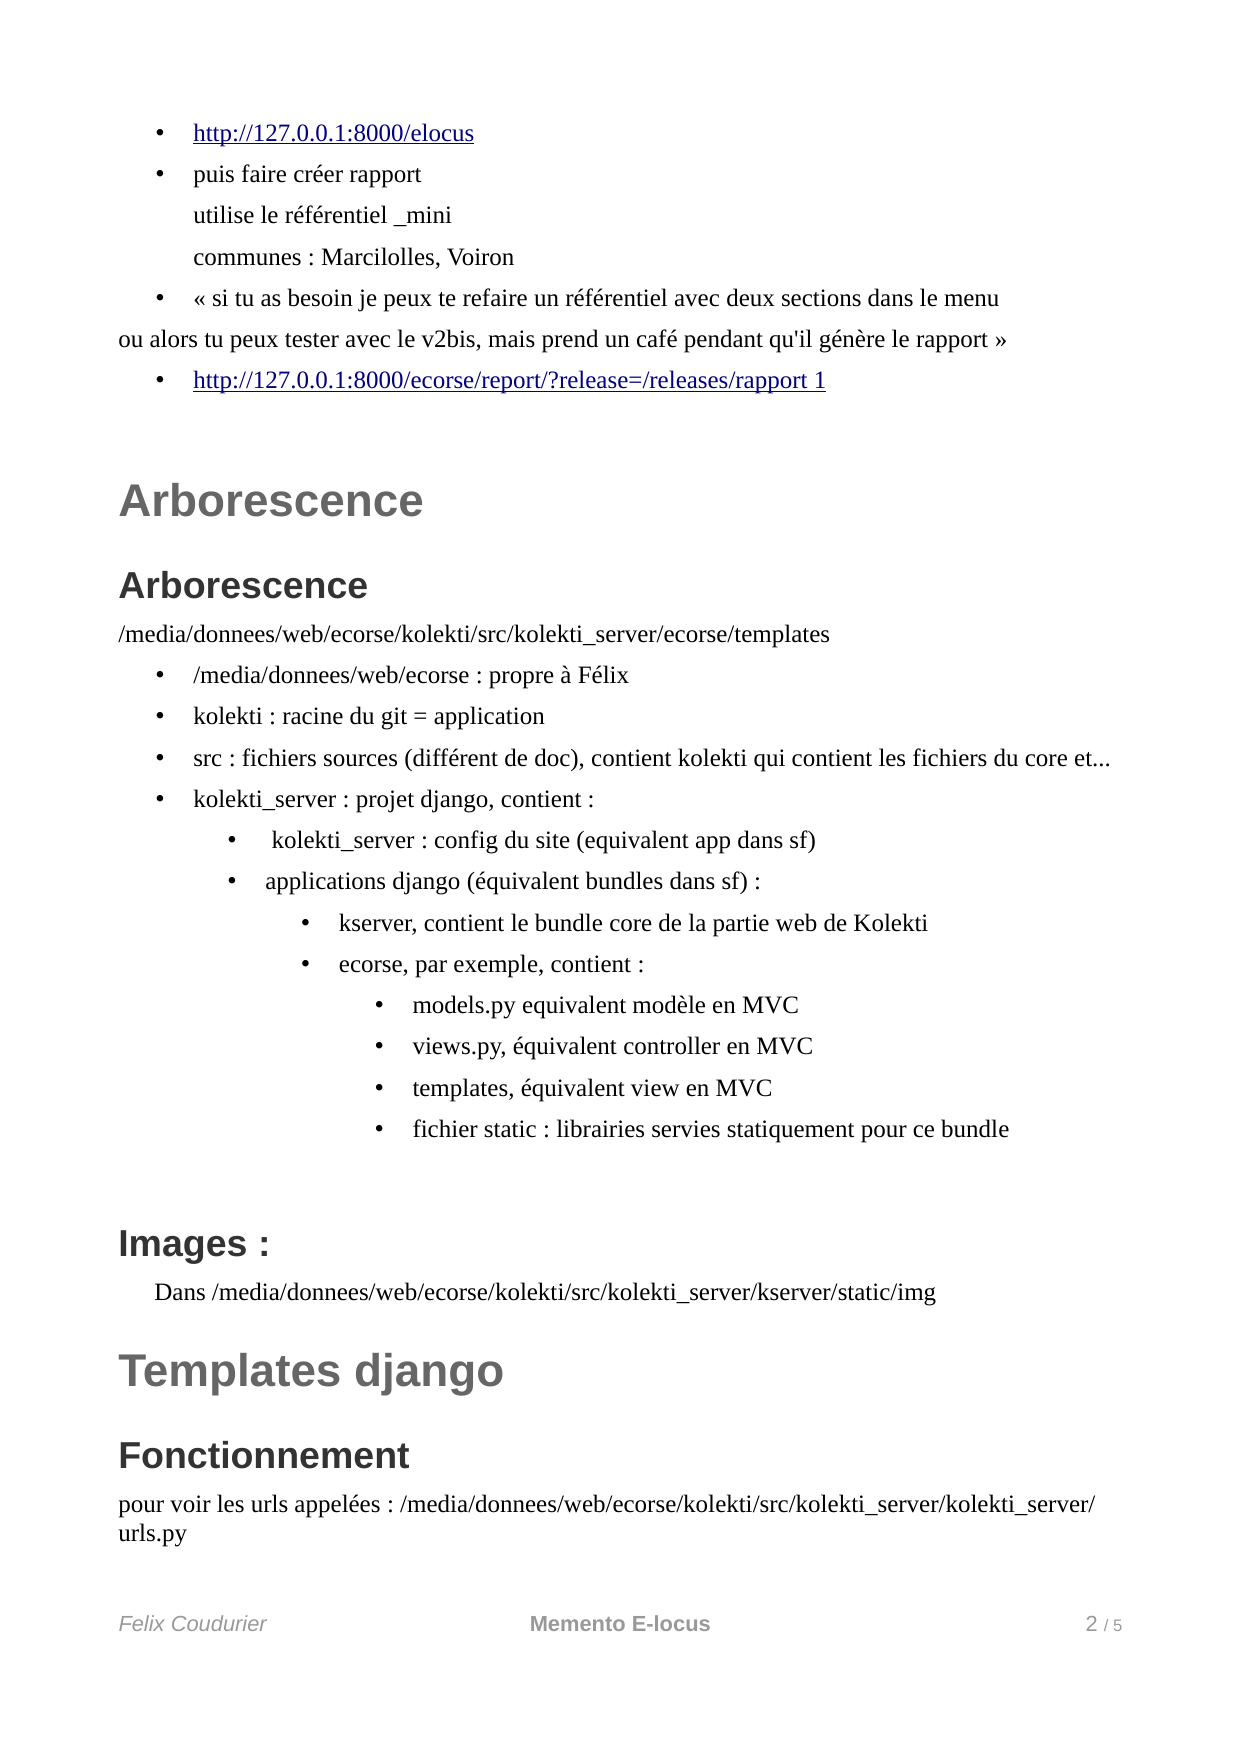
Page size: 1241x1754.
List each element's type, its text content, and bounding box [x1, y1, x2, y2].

list kolekti : racine du git = application [156, 701, 1122, 730]
list kolekti_server : projet django, contient : [156, 784, 1122, 813]
subtitle Templates django [118, 1343, 1122, 1396]
list ecorse, par exemple, contient : [301, 949, 1122, 978]
list src : fichiers sources (différent de doc), contient kolekti qui contient les fichiers du core et... [156, 743, 1122, 771]
list utilise le référentiel _mini [156, 201, 1122, 229]
list templates, équivalent view en MVC [375, 1073, 1122, 1101]
list /media/donnees/web/ecorse : propre à Félix [156, 660, 1122, 689]
list puis faire créer rapport [156, 159, 1122, 188]
subtitle Arborescence [118, 473, 1122, 526]
list kolekti_server : config du site (equivalent app dans sf) [228, 825, 1122, 854]
list communes : Marcilolles, Voiron [156, 242, 1122, 271]
text Dans /media/donnees/web/ecorse/kolekti/src/kolekti_server/kserver/static/img [154, 1277, 1122, 1306]
subtitle Images : [118, 1221, 1122, 1264]
text /media/donnees/web/ecorse/kolekti/src/kolekti_server/ecorse/templates [118, 619, 1122, 648]
text ou alors tu peux tester avec le v2bis, mais prend un café pendant qu'il génère le rapport » [118, 324, 1122, 353]
list views.py, équivalent controller en MVC [375, 1031, 1122, 1060]
list http://127.0.0.1:8000/ecorse/report/?release=/releases/rapport 1 [156, 366, 1122, 394]
text pour voir les urls appelées : /media/donnees/web/ecorse/kolekti/src/kolekti_server/kolekti_server/urls.py [118, 1489, 1122, 1547]
list http://127.0.0.1:8000/elocus [156, 118, 1122, 147]
subtitle Fonctionnement [118, 1433, 1122, 1477]
list kserver, contient le bundle core de la partie web de Kolekti [301, 908, 1122, 936]
subtitle Arborescence [118, 563, 1122, 606]
list models.py equivalent modèle en MVC [375, 990, 1122, 1019]
list « si tu as besoin je peux te refaire un référentiel avec deux sections dans le menu [156, 283, 1122, 312]
list applications django (équivalent bundles dans sf) : [228, 866, 1122, 895]
list fichier static : librairies servies statiquement pour ce bundle [375, 1114, 1122, 1143]
